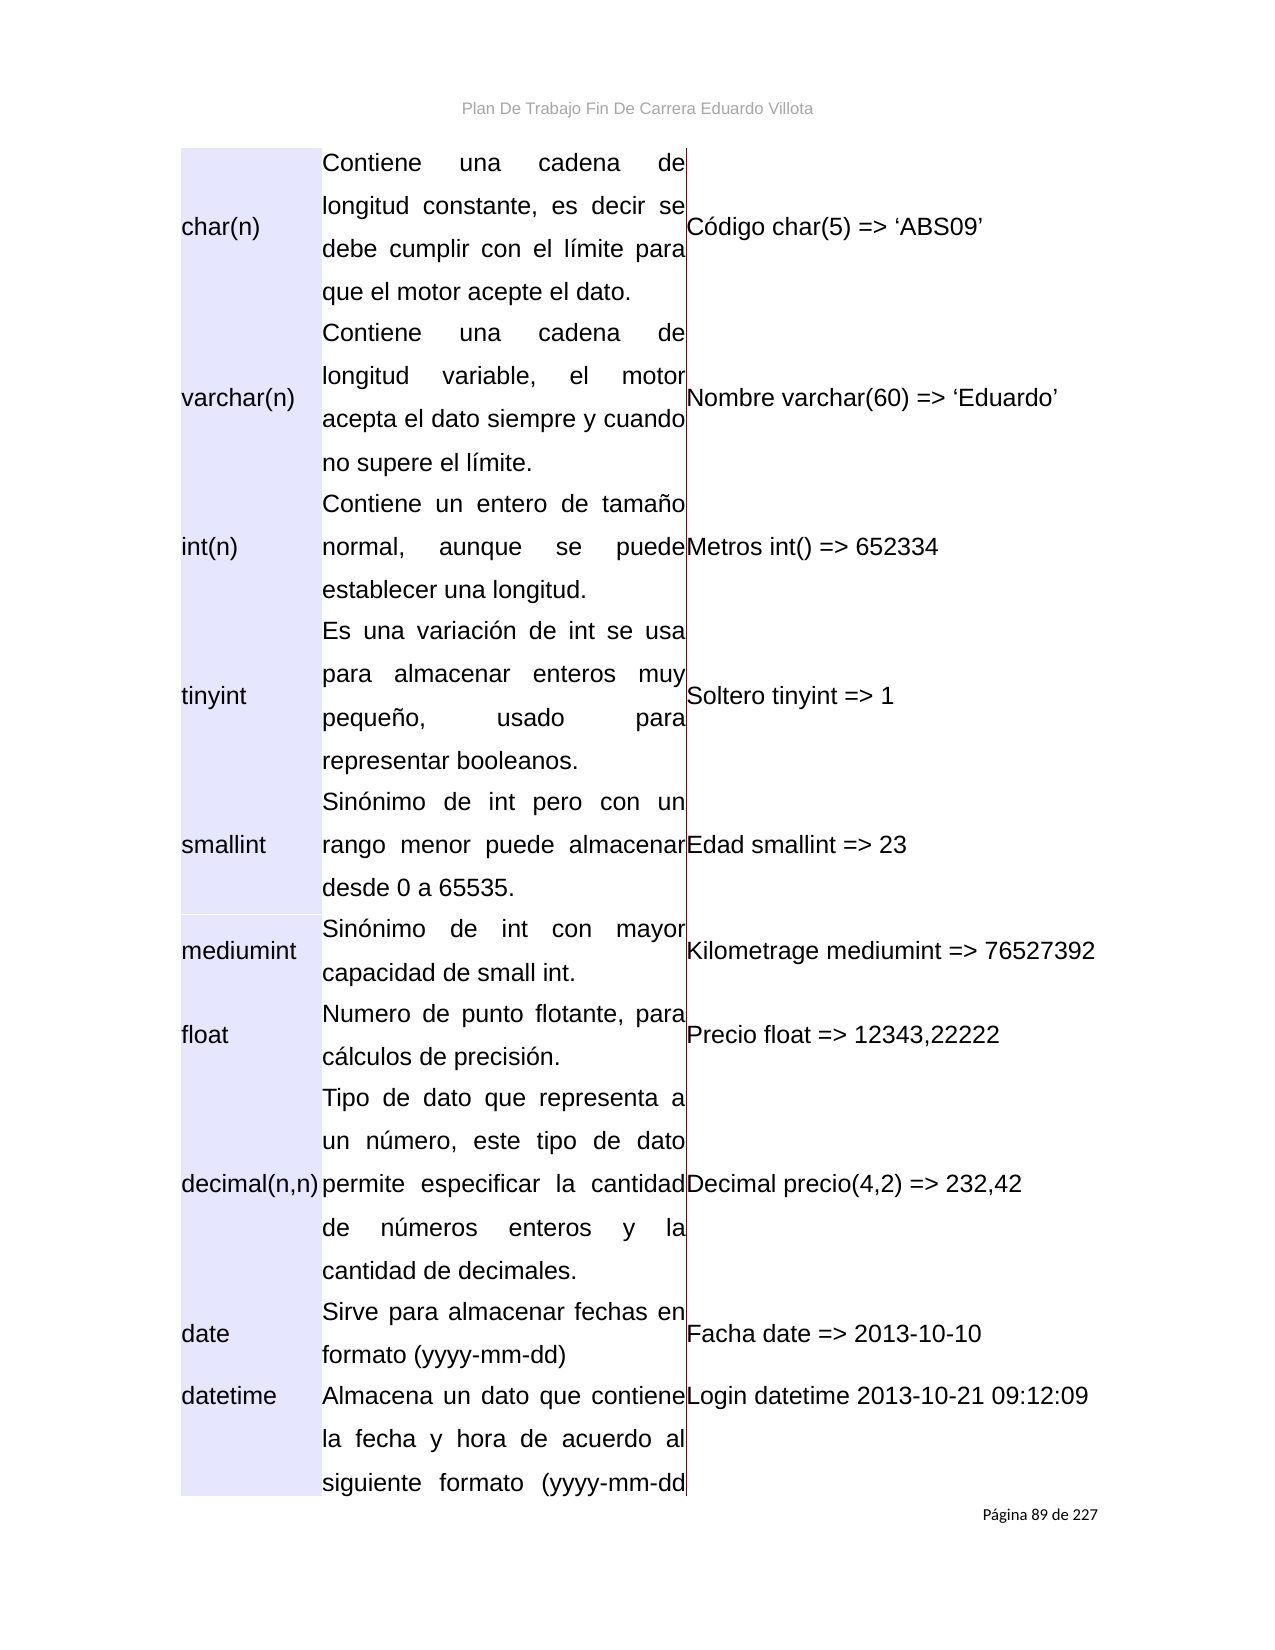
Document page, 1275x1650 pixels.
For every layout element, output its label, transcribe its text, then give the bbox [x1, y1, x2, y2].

table_cell Numero de punto flotante, para cálculos de precisión. [322, 999, 686, 1083]
table_cell Almacena un dato que contiene la fecha y hora de acuerdo al siguiente formato (yyyy-mm-dd [322, 1381, 686, 1496]
table_cell Sinónimo de int pero con un rango menor puede almacenar desde 0 a 65535. [322, 787, 686, 914]
table_cell Sirve para almacenar fechas en formato (yyyy-mm-dd) [322, 1297, 686, 1381]
table_cell smallint [181, 787, 322, 914]
table_cell datetime [181, 1381, 322, 1496]
table_cell Metros int() => 652334 [687, 489, 1099, 616]
table_cell Login datetime 2013-10-21 09:12:09 [687, 1381, 1099, 1496]
table_cell Contiene una cadena de longitud constante, es decir se debe cumplir con el límite para que el motor acepte el dato. [322, 148, 686, 318]
table_cell Precio float => 12343,22222 [687, 999, 1099, 1083]
table_cell Sinónimo de int con mayor capacidad de small int. [322, 915, 686, 999]
table_cell Contiene un entero de tamaño normal, aunque se puede establecer una longitud. [322, 489, 686, 616]
table_cell int(n) [181, 489, 322, 616]
table_cell Edad smallint => 23 [687, 787, 1099, 914]
table_cell Contiene una cadena de longitud variable, el motor acepta el dato siempre y cuando no supere el límite. [322, 318, 686, 489]
table_cell varchar(n) [181, 318, 322, 489]
table_cell Facha date => 2013-10-10 [687, 1297, 1099, 1381]
table_cell Kilometrage mediumint => 76527392 [687, 915, 1099, 999]
table_cell Tipo de dato que representa a un número, este tipo de dato permite especificar la cantidad de números enteros y la cantidad de decimales. [322, 1083, 686, 1297]
table_cell date [181, 1297, 322, 1381]
table_cell mediumint [181, 915, 322, 999]
table_cell Decimal precio(4,2) => 232,42 [687, 1083, 1099, 1297]
table_cell char(n) [181, 148, 322, 318]
table_cell decimal(n,n) [181, 1083, 322, 1297]
table_cell Nombre varchar(60) => ‘Eduardo’ [687, 318, 1099, 489]
table_cell Es una variación de int se usa para almacenar enteros muy pequeño, usado para representar booleanos. [322, 616, 686, 787]
table_cell Soltero tinyint => 1 [687, 616, 1099, 787]
table_cell Código char(5) => ‘ABS09’ [687, 148, 1099, 318]
table_cell tinyint [181, 616, 322, 787]
table_cell float [181, 999, 322, 1083]
